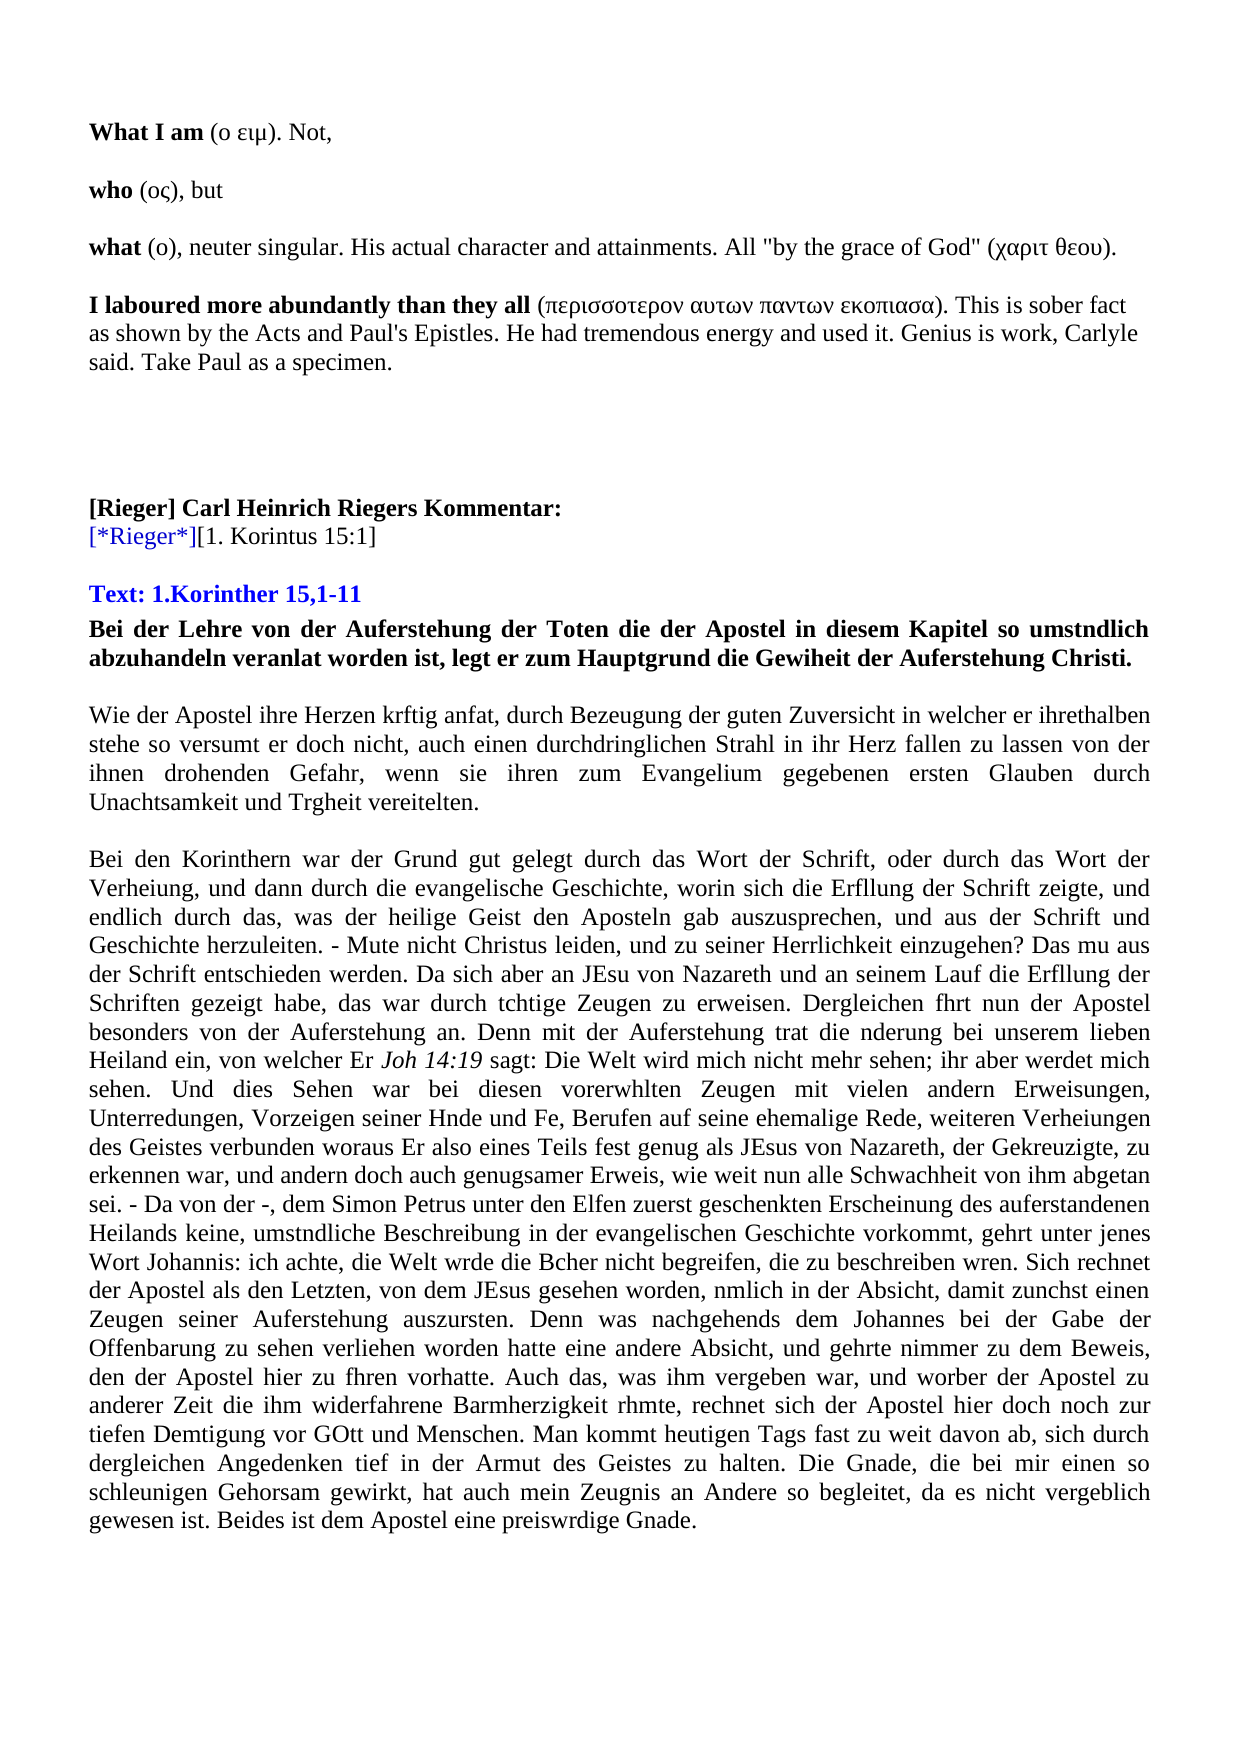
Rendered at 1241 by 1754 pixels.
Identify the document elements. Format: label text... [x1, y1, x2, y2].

text [Rieger] Carl Heinrich Riegers Kommentar: [88, 493, 1152, 521]
subtitle Text: 1.Korinther 15,1-11 [88, 579, 1152, 608]
text [*Rieger*][1. Korintus 15:1] [88, 521, 1152, 550]
text Bei der Lehre von der Auferstehung der Toten die der Apostel in diesem Kapitel so umstndlich abzuhandeln veranlat worden ist, legt er zum Hauptgrund die Gewiheit der Auferstehung Christi. Wie der Apostel ihre Herzen krftig anfat, durch Bezeugung der guten Zuversicht in welcher er ihrethalben stehe so versumt er doch nicht, auch einen durchdringlichen Strahl in ihr Herz fallen zu lassen von der ihnen drohenden Gefahr, wenn sie ihren zum Evangelium gegebenen ersten Glauben durch Unachtsamkeit und Trgheit vereitelten. Bei den Korinthern war der Grund gut gelegt durch das Wort der Schrift, oder durch das Wort der Verheiung, und dann durch die evangelische Geschichte, worin sich die Erfllung der Schrift zeigte, und endlich durch das, was der heilige Geist den Aposteln gab auszusprechen, und aus der Schrift und Geschichte herzuleiten. - Mute nicht Christus leiden, und zu seiner Herrlichkeit einzugehen? Das mu aus der Schrift entschieden werden. Da sich aber an JEsu von Nazareth und an seinem Lauf die Erfllung der Schriften gezeigt habe, das war durch tchtige Zeugen zu erweisen. Dergleichen fhrt nun der Apostel besonders von der Auferstehung an. Denn mit der Auferstehung trat die nderung bei unserem lieben Heiland ein, von welcher Er Joh 14:19 sagt: Die Welt wird mich nicht mehr sehen; ihr aber werdet mich sehen. Und dies Sehen war bei diesen vorerwhlten Zeugen mit vielen andern Erweisungen, Unterredungen, Vorzeigen seiner Hnde und Fe, Berufen auf seine ehemalige Rede, weiteren Verheiungen des Geistes verbunden woraus Er also eines Teils fest genug als JEsus von Nazareth, der Gekreuzigte, zu erkennen war, und andern doch auch genugsamer Erweis, wie weit nun alle Schwachheit von ihm abgetan sei. - Da von der -, dem Simon Petrus unter den Elfen zuerst geschenkten Erscheinung des auferstandenen Heilands keine, umstndliche Beschreibung in der evangelischen Geschichte vorkommt, gehrt unter jenes Wort Johannis: ich achte, die Welt wrde die Bcher nicht begreifen, die zu beschreiben wren. Sich rechnet der Apostel als den Letzten, von dem JEsus gesehen worden, nmlich in der Absicht, damit zunchst einen Zeugen seiner Auferstehung auszursten. Denn was nachgehends dem Johannes bei der Gabe der Offenbarung zu sehen verliehen worden hatte eine andere Absicht, und gehrte nimmer zu dem Beweis, den der Apostel hier zu fhren vorhatte. Auch das, was ihm vergeben war, und worber der Apostel zu anderer Zeit die ihm widerfahrene Barmherzigkeit rhmte, rechnet sich der Apostel hier doch noch zur tiefen Demtigung vor GOtt und Menschen. Man kommt heutigen Tags fast zu weit davon ab, sich durch dergleichen Angedenken tief in der Armut des Geistes zu halten. Die Gnade, die bei mir einen so schleunigen Gehorsam gewirkt, hat auch mein Zeugnis an Andere so begleitet, da es nicht vergeblich gewesen ist. Beides ist dem Apostel eine preiswrdige Gnade. [88, 614, 1152, 1592]
text What I am (ο ειμ). Not, who (ος), but what (ο), neuter singular. His actual character and attainments. All "by the grace of God" (χαριτ θεου). I laboured more abundantly than they all (περισσοτερον αυτων παντων εκοπιασα). This is sober fact as shown by the Acts and Paul's Epistles. He had tremendous energy and used it. Genius is work, Carlyle said. Take Paul as a specimen. [88, 88, 1152, 433]
